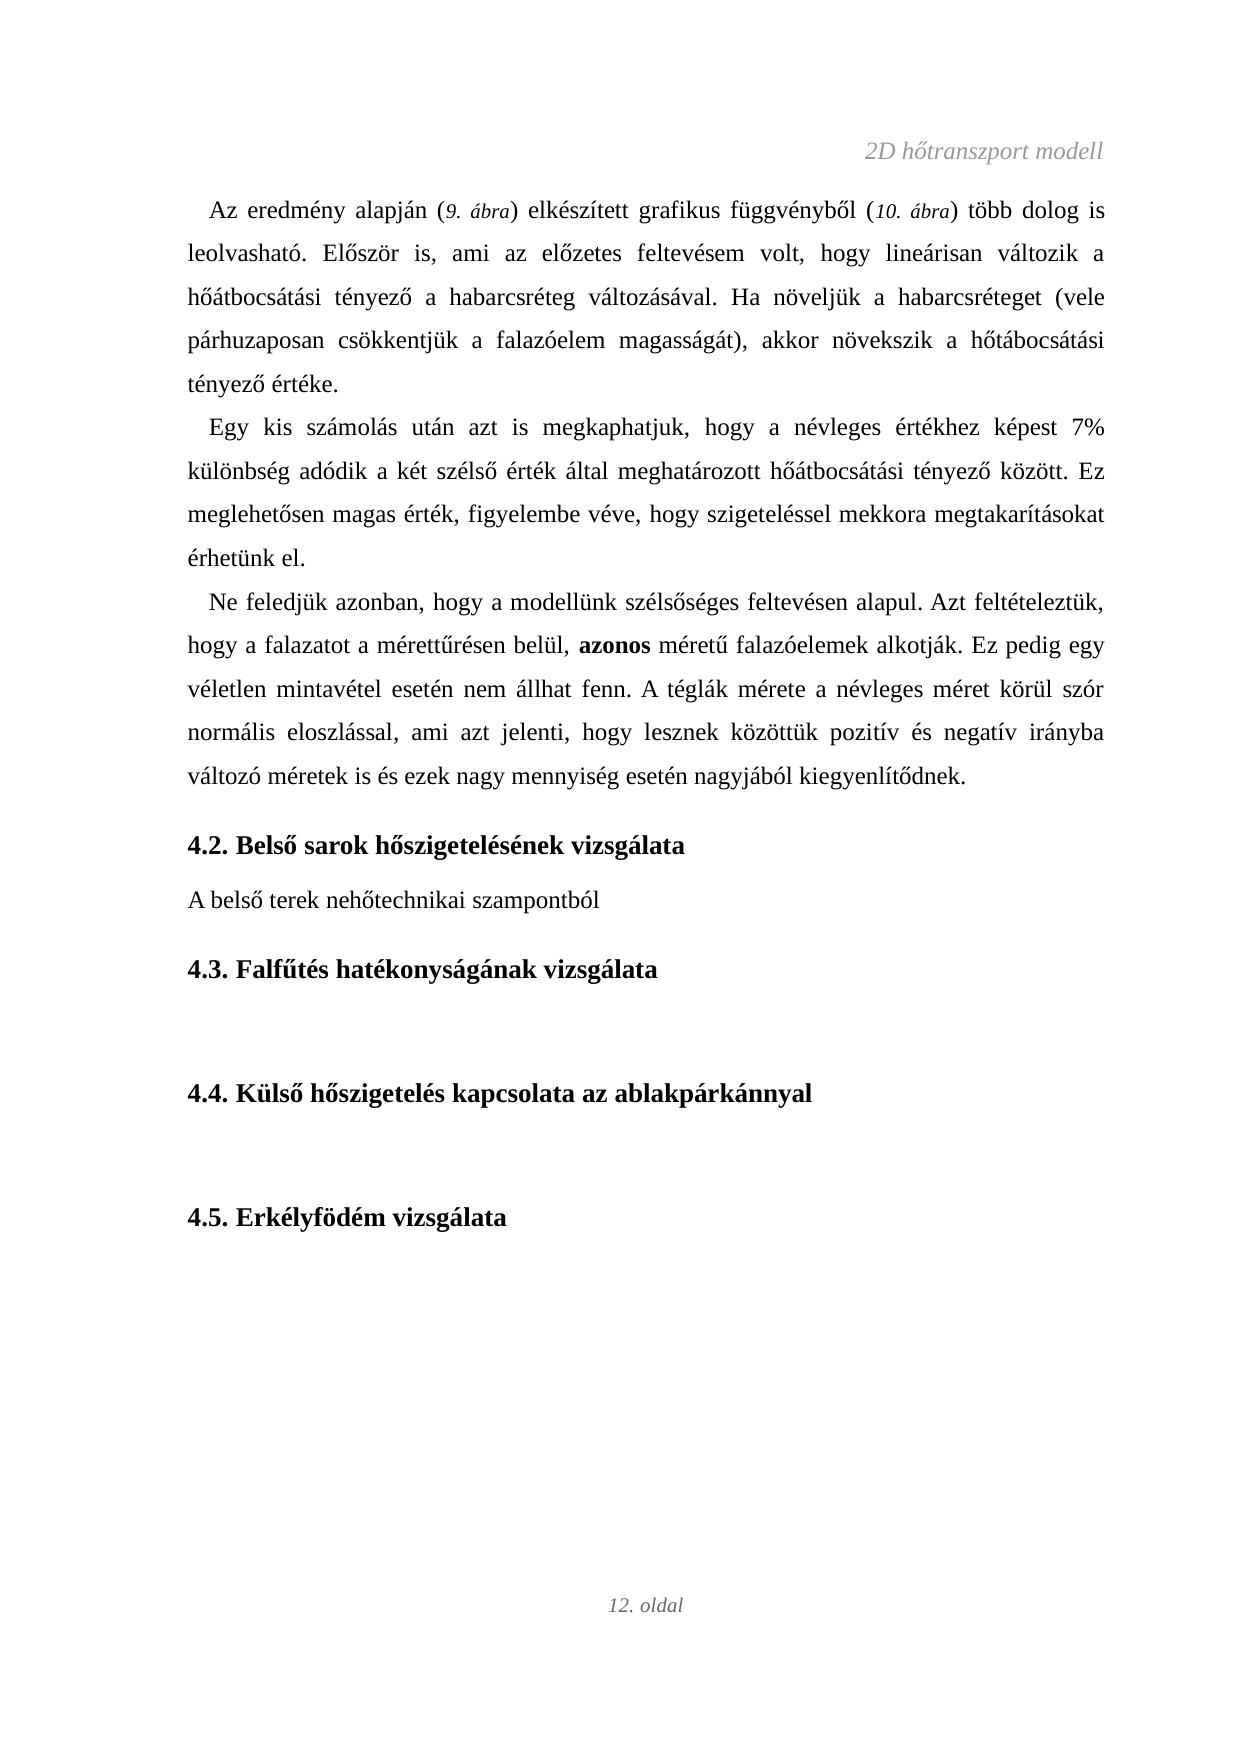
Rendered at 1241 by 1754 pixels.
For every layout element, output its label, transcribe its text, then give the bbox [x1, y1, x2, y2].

text Az eredmény alapján (9. ábra) elkészített grafikus függvényből (10. ábra) több dolog is leolvasható. Először is, ami az előzetes feltevésem volt, hogy lineárisan változik a hőátbocsátási tényező a habarcsréteg változásával. Ha növeljük a habarcsréteget (vele párhuzaposan csökkentjük a falazóelem magasságát), akkor növekszik a hőtábocsátási tényező értéke. [187, 194, 1106, 398]
subtitle Belső sarok hőszigetelésének vizsgálata [187, 829, 1106, 861]
text Egy kis számolás után azt is megkaphatjuk, hogy a névleges értékhez képest 7% különbség adódik a két szélső érték által meghatározott hőátbocsátási tényező között. Ez meglehetősen magas érték, figyelembe véve, hogy szigeteléssel mekkora megtakarításokat érhetünk el. [187, 412, 1106, 572]
text Ne feledjük azonban, hogy a modellünk szélsőséges feltevésen alapul. Azt feltételeztük, hogy a falazatot a mérettűrésen belül, azonos méretű falazóelemek alkotják. Ez pedig egy véletlen mintavétel esetén nem állhat fenn. A téglák mérete a névleges méret körül szór normális eloszlással, ami azt jelenti, hogy lesznek közöttük pozitív és negatív irányba változó méretek is és ezek nagy mennyiség esetén nagyjából kiegyenlítődnek. [187, 586, 1106, 789]
subtitle Külső hőszigetelés kapcsolata az ablakpárkánnyal [187, 1078, 1106, 1109]
subtitle Falfűtés hatékonyságának vizsgálata [187, 954, 1106, 985]
subtitle Erkélyfödém vizsgálata [187, 1202, 1106, 1233]
text A belső terek nehőtechnikai szampontból [187, 884, 1106, 914]
